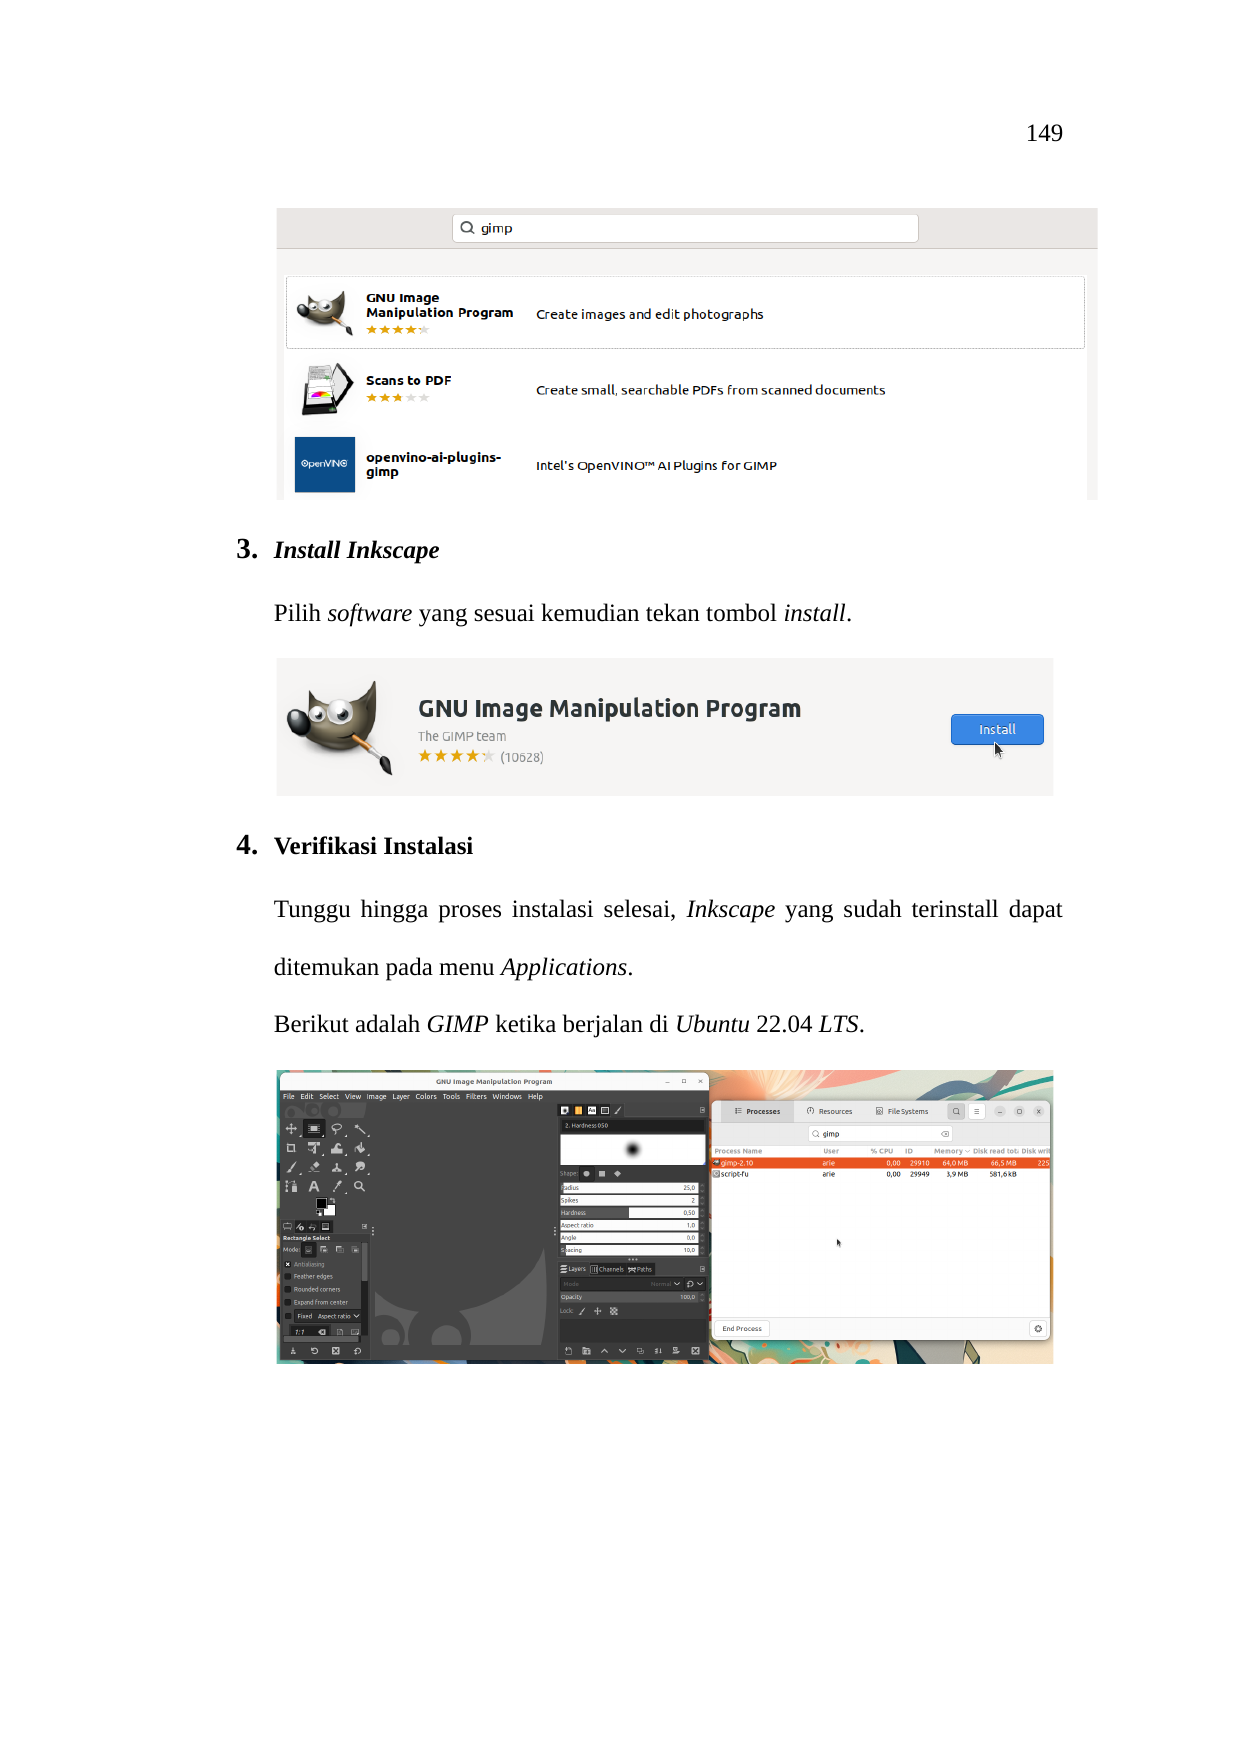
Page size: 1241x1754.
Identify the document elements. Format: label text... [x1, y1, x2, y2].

list Pilih software yang sesuai kemudian tekan tombol install. [236, 598, 1063, 627]
picture [276, 208, 1098, 500]
picture [276, 658, 1054, 796]
list Install Inkscape [236, 531, 1063, 564]
list Verifikasi Instalasi [236, 827, 1063, 861]
picture [276, 1070, 1054, 1364]
list Tunggu hingga proses instalasi selesai, Inkscape yang sudah terinstall dapat ditemukan pada menu Applications. [236, 894, 1063, 981]
list Berikut adalah GIMP ketika berjalan di Ubuntu 22.04 LTS. [236, 1009, 1063, 1038]
